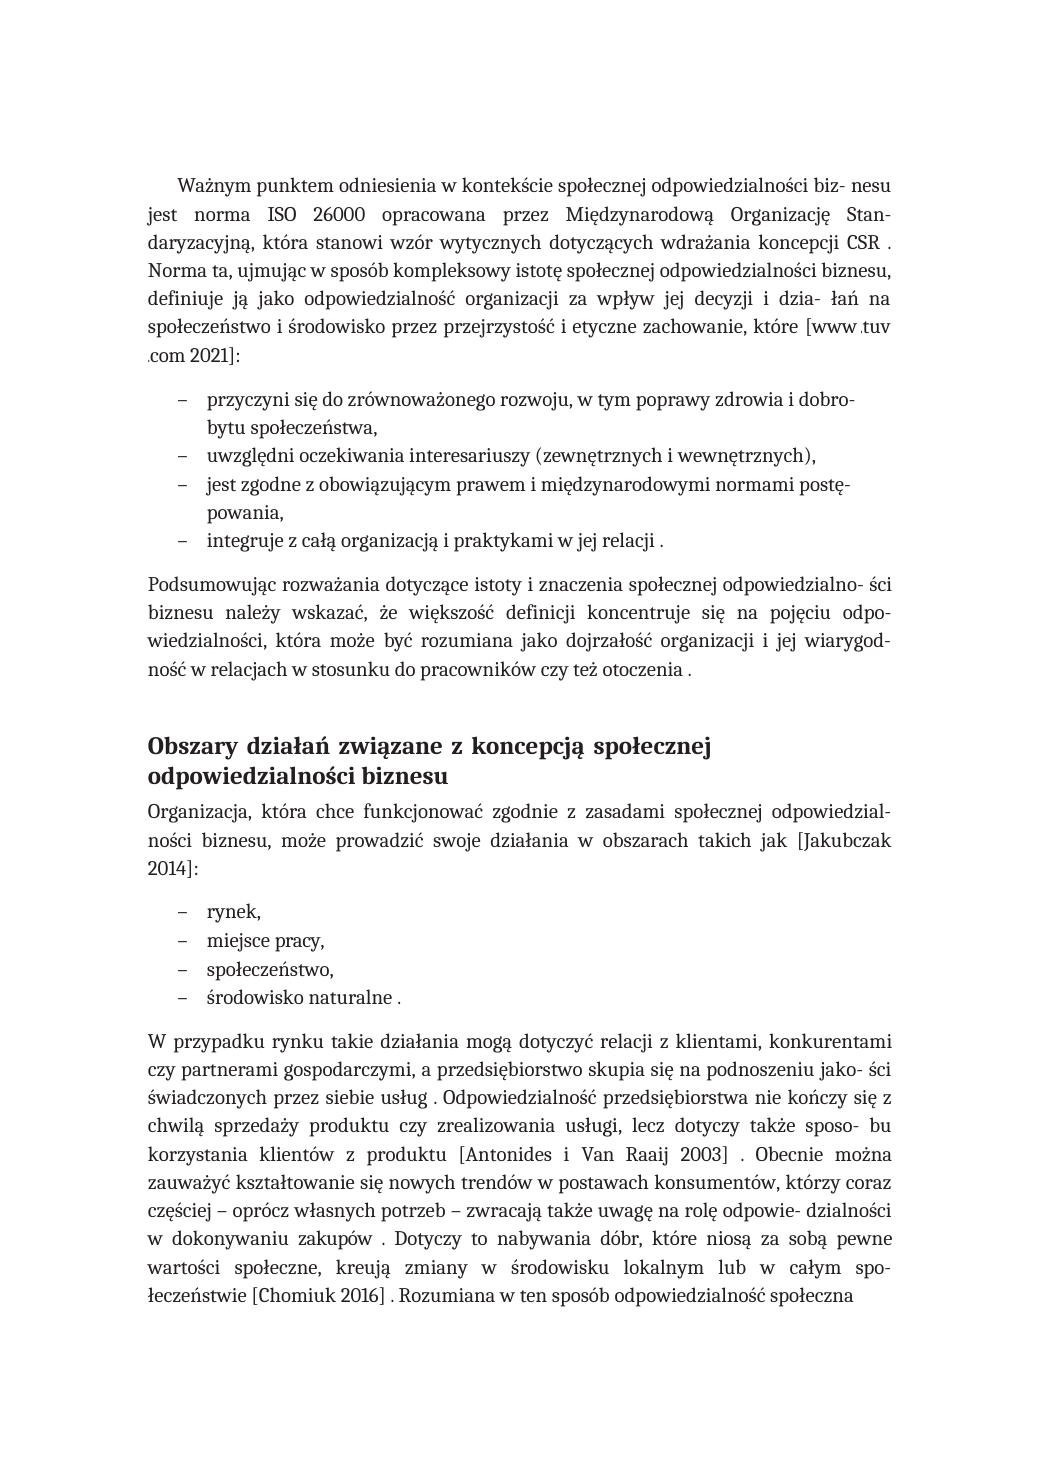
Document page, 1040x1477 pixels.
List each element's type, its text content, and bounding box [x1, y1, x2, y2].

text Podsumowując rozważania dotyczące istoty i znaczenia społecznej odpowiedzialno- ści biznesu należy wskazać, że większość definicji koncentruje się na pojęciu odpo- wiedzialności, która może być rozumiana jako dojrzałość organizacji i jej wiarygod- ność w relacjach w stosunku do pracowników czy też otoczenia . [148, 573, 892, 681]
subtitle Obszary działań związane z koncepcją społecznej odpowiedzialności biznesu [148, 732, 711, 791]
list przyczyni się do zrównoważonego rozwoju, w tym poprawy zdrowia i dobro- bytu społeczeństwa, [177, 387, 892, 439]
list uwzględni oczekiwania interesariuszy (zewnętrznych i wewnętrznych), [177, 444, 968, 468]
text Ważnym punktem odniesienia w kontekście społecznej odpowiedzialności biz- nesu jest norma ISO 26000 opracowana przez Międzynarodową Organizację Stan- daryzacyjną, która stanowi wzór wytycznych dotyczących wdrażania koncepcji CSR . Norma ta, ujmując w sposób kompleksowy istotę społecznej odpowiedzialności biznesu, definiuje ją jako odpowiedzialność organizacji za wpływ jej decyzji i dzia- łań na społeczeństwo i środowisko przez przejrzystość i etyczne zachowanie, które [www .tuv .com 2021]: [148, 174, 892, 367]
list integruje z całą organizacją i praktykami w jej relacji . [177, 529, 968, 553]
list społeczeństwo, [177, 957, 968, 981]
list środowisko naturalne . [177, 986, 968, 1010]
list rynek, [177, 900, 968, 924]
text Organizacja, która chce funkcjonować zgodnie z zasadami społecznej odpowiedzial- ności biznesu, może prowadzić swoje działania w obszarach takich jak [Jakubczak 2014]: [148, 800, 892, 881]
list jest zgodne z obowiązującym prawem i międzynarodowymi normami postę- powania, [177, 472, 892, 525]
text W przypadku rynku takie działania mogą dotyczyć relacji z klientami, konkurentami czy partnerami gospodarczymi, a przedsiębiorstwo skupia się na podnoszeniu jako- ści świadczonych przez siebie usług . Odpowiedzialność przedsiębiorstwa nie kończy się z chwilą sprzedaży produktu czy zrealizowania usługi, lecz dotyczy także sposo- bu korzystania klientów z produktu [Antonides i Van Raaij 2003] . Obecnie można zauważyć kształtowanie się nowych trendów w postawach konsumentów, którzy coraz częściej – oprócz własnych potrzeb – zwracają także uwagę na rolę odpowie- dzialności w dokonywaniu zakupów . Dotyczy to nabywania dóbr, które niosą za sobą pewne wartości społeczne, kreują zmiany w środowisku lokalnym lub w całym spo- łeczeństwie [Chomiuk 2016] . Rozumiana w ten sposób odpowiedzialność społeczna [148, 1029, 892, 1307]
list miejsce pracy, [177, 929, 968, 953]
